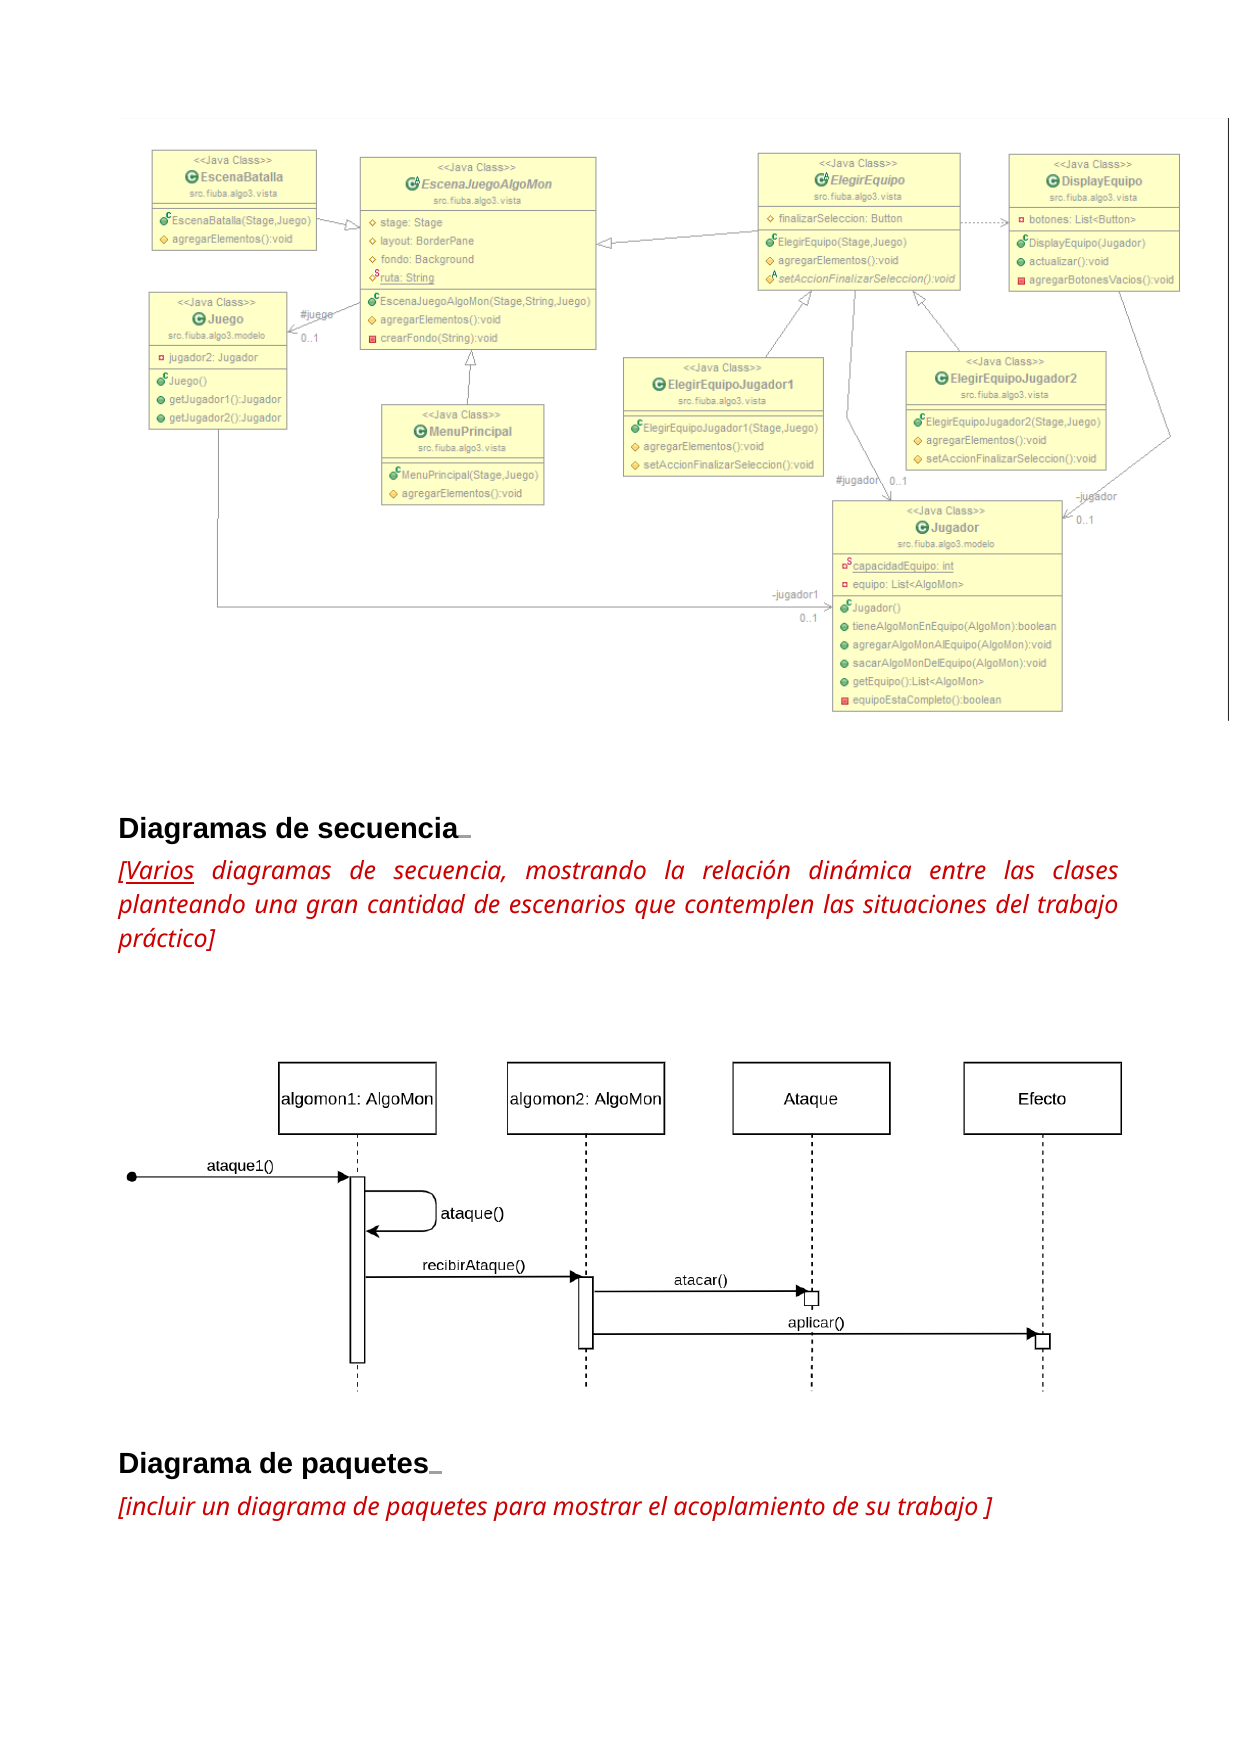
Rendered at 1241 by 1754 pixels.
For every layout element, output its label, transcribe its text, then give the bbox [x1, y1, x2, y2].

subtitle Diagrama de paquetes [118, 1446, 1122, 1480]
text [incluir un diagrama de paquetes para mostrar el acoplamiento de su trabajo ] [118, 1488, 1122, 1522]
subtitle Diagramas de secuencia [118, 811, 1122, 844]
text [Varios diagramas de secuencia, mostrando la relación dinámica entre las clases planteando una gran cantidad de escenarios que contemplen las situaciones del trabajo práctico] [118, 853, 1122, 955]
